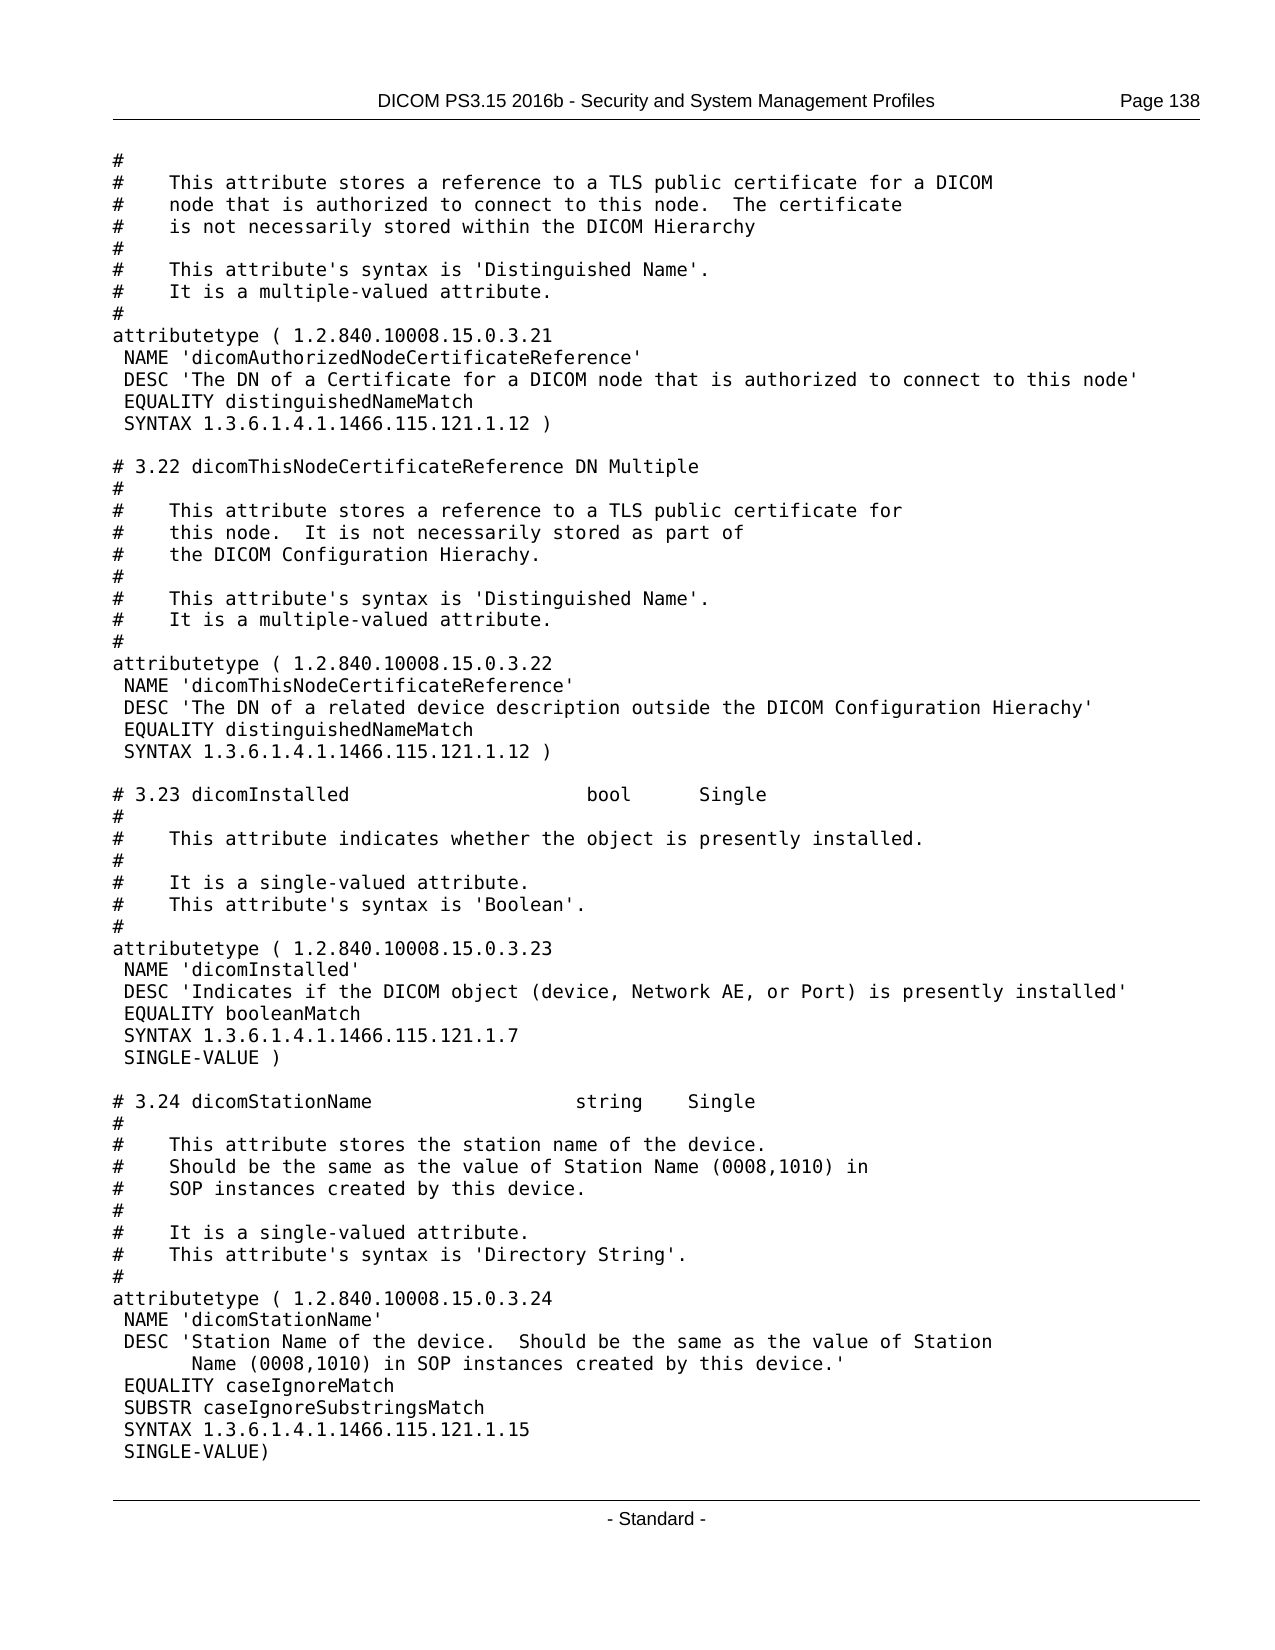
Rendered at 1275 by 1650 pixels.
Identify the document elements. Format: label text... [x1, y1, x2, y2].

text # # This attribute stores a reference to a TLS public certificate for a DICOM # node that is authorized to connect to this node. The certificate # is not necessarily stored within the DICOM Hierarchy # # This attribute's syntax is 'Distinguished Name'. # It is a multiple-valued attribute. # attributetype ( 1.2.840.10008.15.0.3.21 NAME 'dicomAuthorizedNodeCertificateReference' DESC 'The DN of a Certificate for a DICOM node that is authorized to connect to this node' EQUALITY distinguishedNameMatch SYNTAX 1.3.6.1.4.1.1466.115.121.1.12 ) # 3.22 dicomThisNodeCertificateReference DN Multiple # # This attribute stores a reference to a TLS public certificate for # this node. It is not necessarily stored as part of # the DICOM Configuration Hierachy. # # This attribute's syntax is 'Distinguished Name'. # It is a multiple-valued attribute. # attributetype ( 1.2.840.10008.15.0.3.22 NAME 'dicomThisNodeCertificateReference' DESC 'The DN of a related device description outside the DICOM Configuration Hierachy' EQUALITY distinguishedNameMatch SYNTAX 1.3.6.1.4.1.1466.115.121.1.12 ) # 3.23 dicomInstalled bool Single # # This attribute indicates whether the object is presently installed. # # It is a single-valued attribute. # This attribute's syntax is 'Boolean'. # attributetype ( 1.2.840.10008.15.0.3.23 NAME 'dicomInstalled' DESC 'Indicates if the DICOM object (device, Network AE, or Port) is presently installed' EQUALITY booleanMatch SYNTAX 1.3.6.1.4.1.1466.115.121.1.7 SINGLE-VALUE ) # 3.24 dicomStationName string Single # # This attribute stores the station name of the device. # Should be the same as the value of Station Name (0008,1010) in # SOP instances created by this device. # # It is a single-valued attribute. # This attribute's syntax is 'Directory String'. # attributetype ( 1.2.840.10008.15.0.3.24 NAME 'dicomStationName' DESC 'Station Name of the device. Should be the same as the value of Station Name (0008,1010) in SOP instances created by this device.' EQUALITY caseIgnoreMatch SUBSTR caseIgnoreSubstringsMatch SYNTAX 1.3.6.1.4.1.1466.115.121.1.15 SINGLE-VALUE) [112, 150, 1200, 1484]
